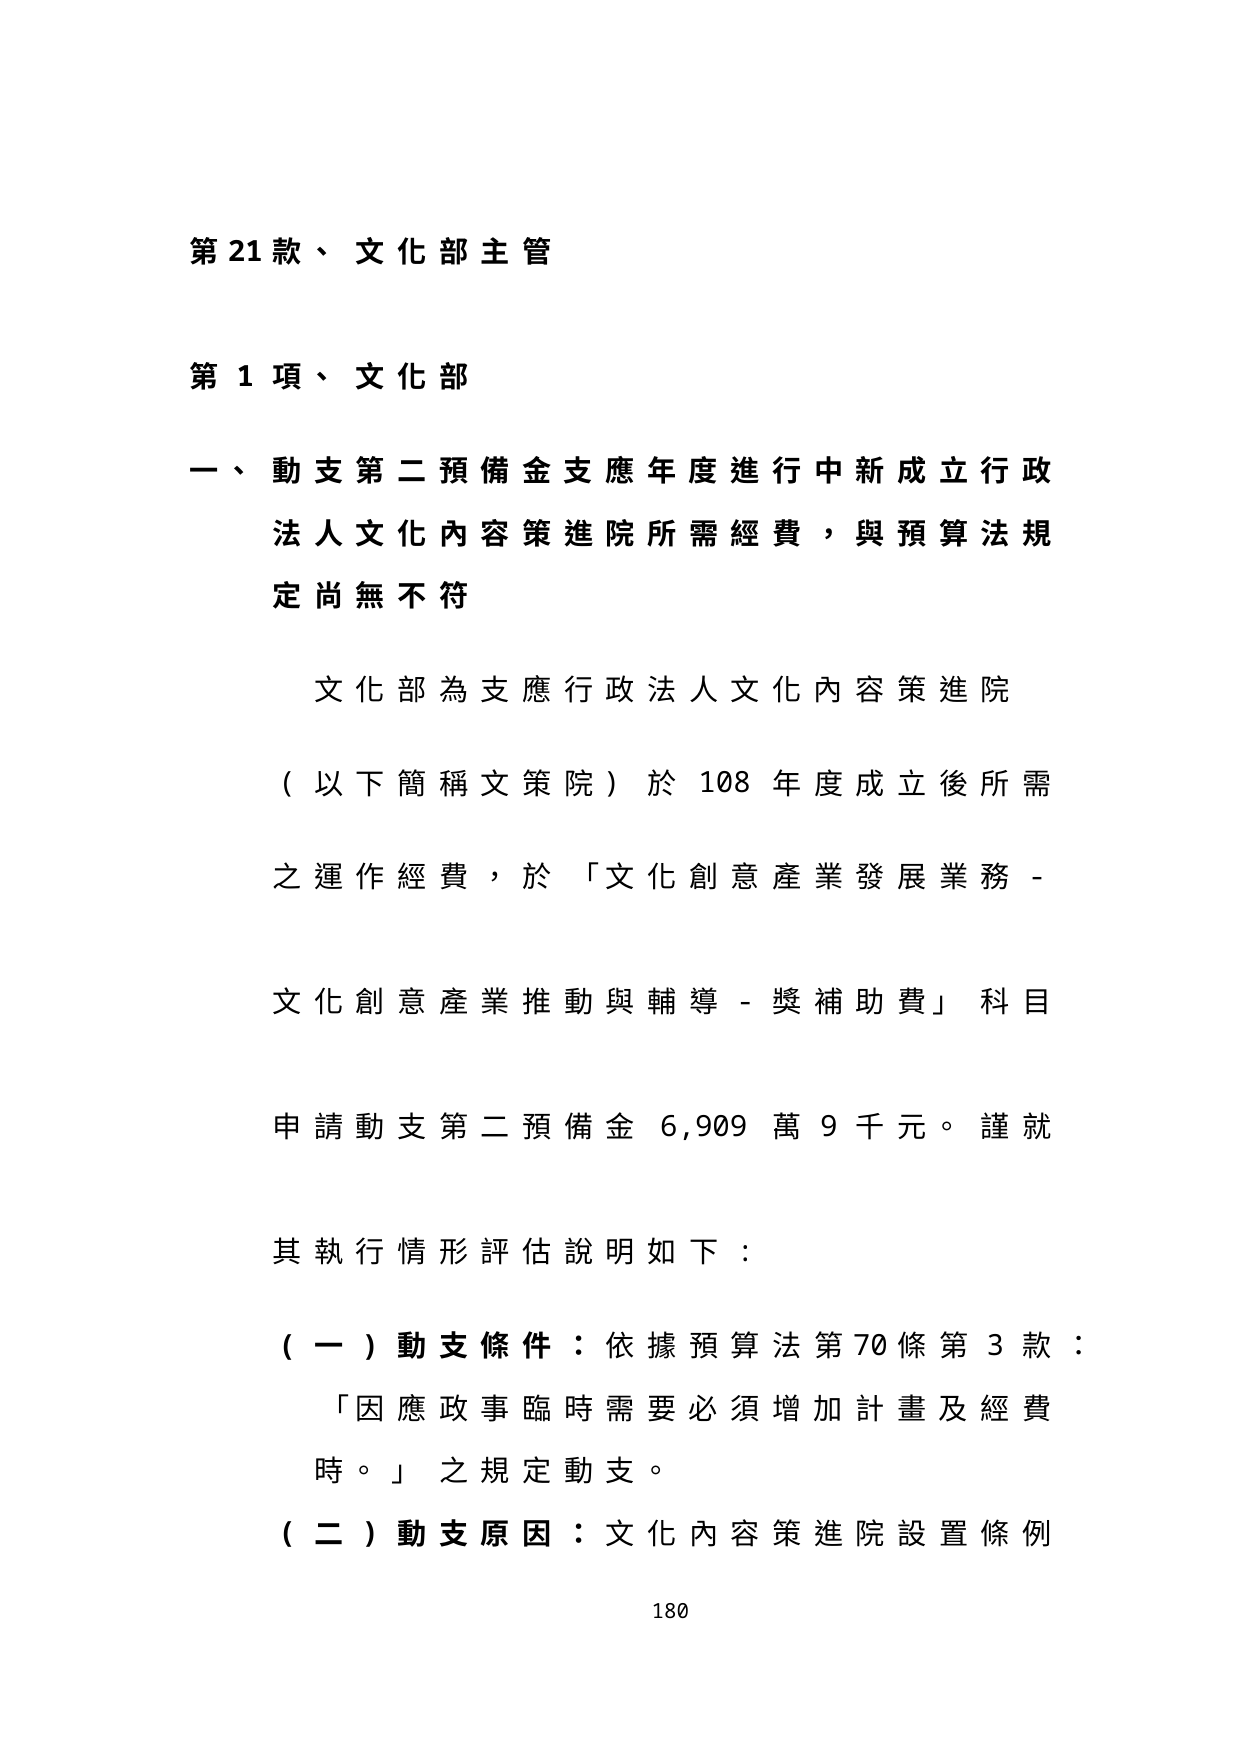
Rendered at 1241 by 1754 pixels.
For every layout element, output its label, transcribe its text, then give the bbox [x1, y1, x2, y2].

text 第21款、文化部主管 [183, 177, 1058, 302]
text 一、動支第二預備金支應年度進行中新成立行政法人文化內容策進院所需經費，與預算法規定尚無不符 [183, 427, 1058, 615]
text 第1項、文化部 [183, 302, 1058, 427]
text 文化部為支應行政法人文化內容策進院(以下簡稱文策院) 於108年度成立後所需之運作經費，於「文化創意產業發展業務-文化創意產業推動與輔導-獎補助費」科目申請動支第二預備金6,909萬9千元。謹就其執行情形評估說明如下: [242, 615, 1058, 1302]
text (一)動支條件：依據預算法第70條第3款：「因應政事臨時需要必須增加計畫及經費時。」之規定動支。 [242, 1302, 1058, 1490]
text (二)動支原因：文化內容策進院設置條例 [242, 1490, 1058, 1552]
